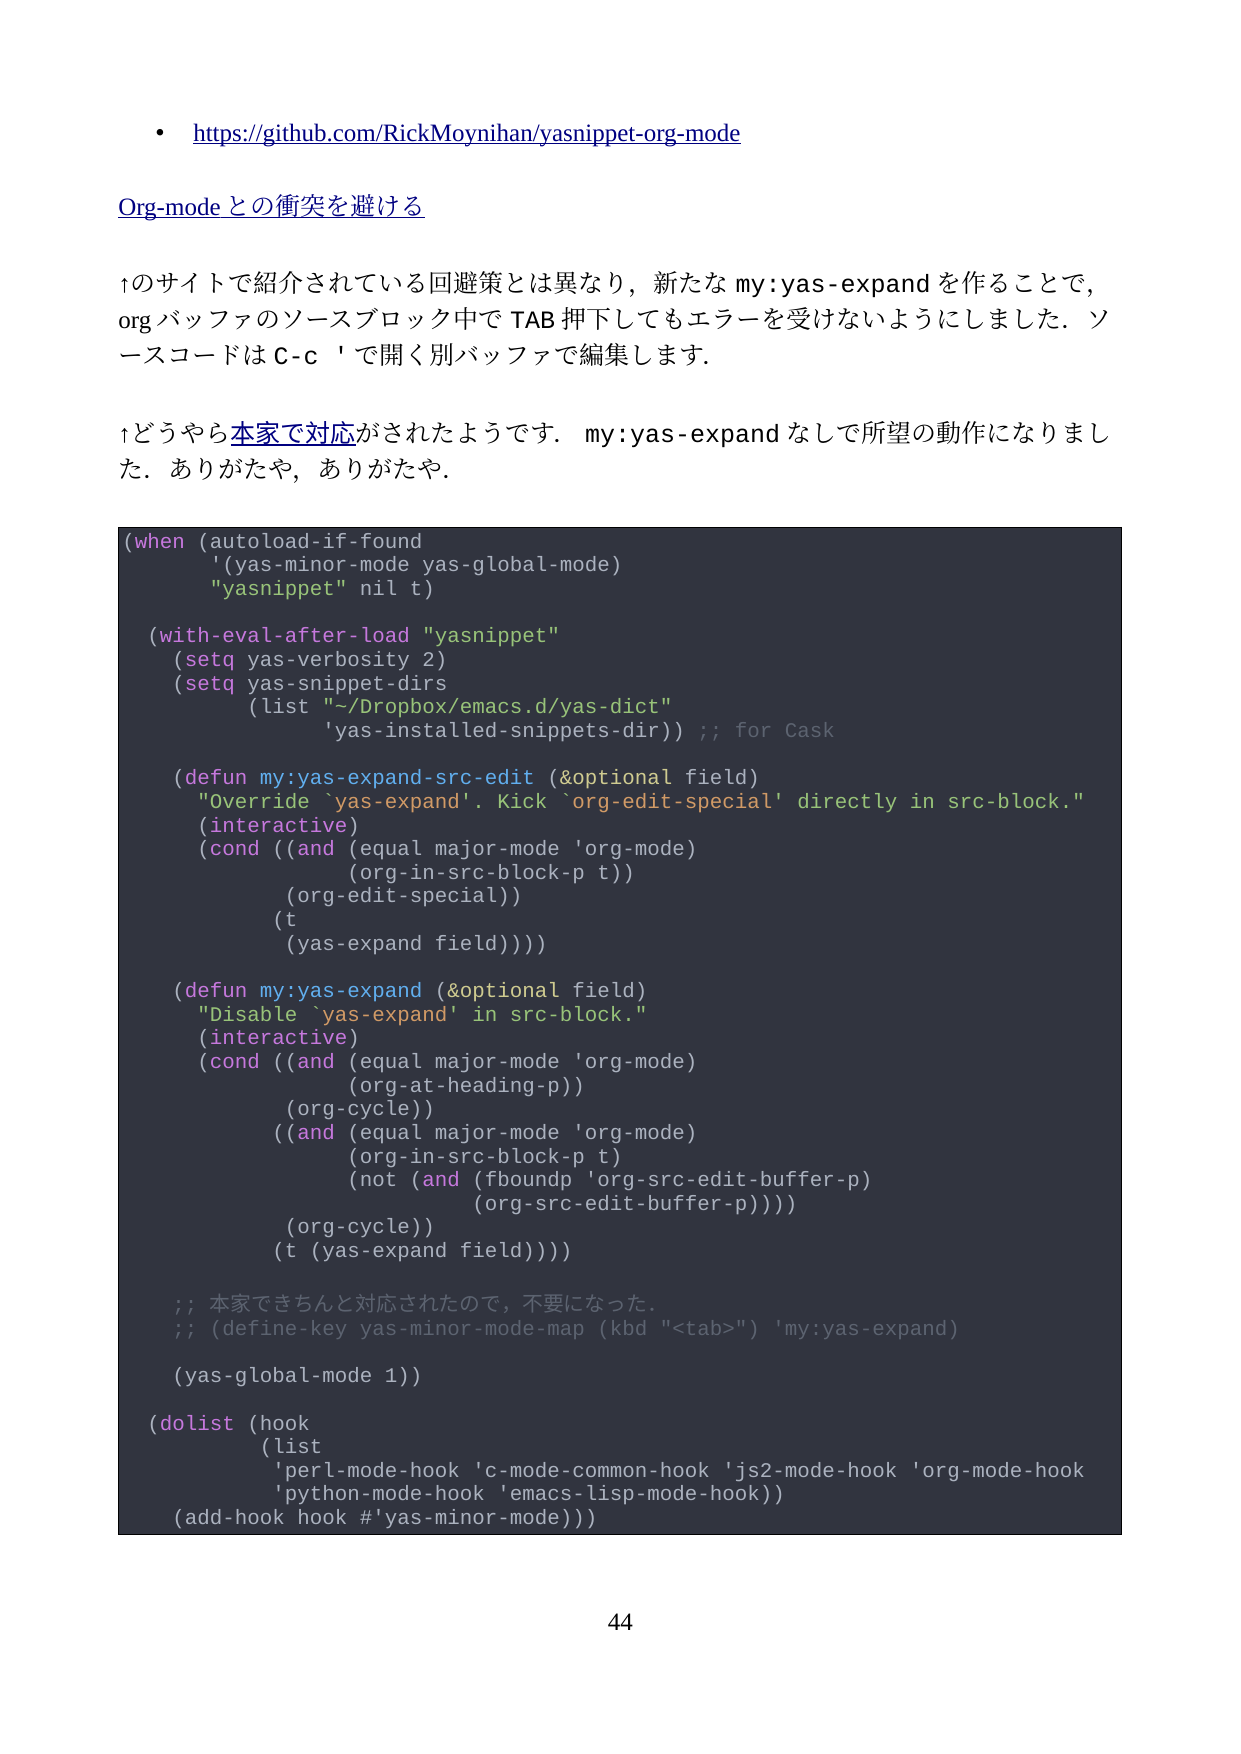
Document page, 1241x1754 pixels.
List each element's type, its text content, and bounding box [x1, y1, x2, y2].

text (org-src-edit-buffer-p)))) [119, 1189, 1121, 1213]
text (t [119, 905, 1121, 929]
text (org-in-src-block-p t) [119, 1142, 1121, 1165]
text (org-edit-special)) [119, 882, 1121, 905]
text "yasnippet" nil t) [119, 574, 1121, 598]
text (with-eval-after-load "yasnippet" [119, 621, 1121, 645]
text (when (autoload-if-found [119, 528, 1121, 551]
text (cond ((and (equal major-mode 'org-mode) [119, 834, 1121, 858]
text (org-cycle)) [119, 1213, 1121, 1236]
text (interactive) [119, 811, 1121, 834]
text (defun my:yas-expand (&optional field) [119, 976, 1121, 1000]
text 'perl-mode-hook 'c-mode-common-hook 'js2-mode-hook 'org-mode-hook [119, 1456, 1121, 1479]
text (defun my:yas-expand-src-edit (&optional field) [119, 763, 1121, 787]
text (dolist (hook [119, 1408, 1121, 1432]
text (setq yas-verbosity 2) [119, 645, 1121, 669]
text (t (yas-expand field)))) [119, 1236, 1121, 1260]
text (list [119, 1432, 1121, 1456]
text (not (and (fboundp 'org-src-edit-buffer-p) [119, 1165, 1121, 1189]
text (yas-expand field)))) [119, 929, 1121, 952]
text "Override `yas-expand'. Kick `org-edit-special' directly in src-block." [119, 787, 1121, 811]
text ;; 本家できちんと対応されたので，不要になった． [119, 1283, 1121, 1314]
text (org-in-src-block-p t)) [119, 858, 1121, 882]
text ((and (equal major-mode 'org-mode) [119, 1118, 1121, 1142]
text "Disable `yas-expand' in src-block." [119, 1000, 1121, 1023]
text (org-at-heading-p)) [119, 1071, 1121, 1094]
text (add-hook hook #'yas-minor-mode))) [119, 1503, 1121, 1534]
text (org-cycle)) [119, 1094, 1121, 1118]
text (cond ((and (equal major-mode 'org-mode) [119, 1047, 1121, 1071]
text Org-modeとの衝突を避ける [118, 188, 1122, 251]
text ;; (define-key yas-minor-mode-map (kbd "<tab>") 'my:yas-expand) [119, 1314, 1121, 1338]
text '(yas-minor-mode yas-global-mode) [119, 551, 1121, 574]
text ↑どうやら本家で対応がされたようです． my:yas-expand なしで所望の動作になりました．ありがたや，ありがたや． [118, 413, 1122, 514]
text (list "~/Dropbox/emacs.d/yas-dict" [119, 692, 1121, 716]
text 'python-mode-hook 'emacs-lisp-mode-hook)) [119, 1479, 1121, 1503]
text 'yas-installed-snippets-dir)) ;; for Cask [119, 716, 1121, 740]
text (interactive) [119, 1023, 1121, 1047]
list https://github.com/RickMoynihan/yasnippet-org-mode [156, 118, 1122, 176]
text (yas-global-mode 1)) [119, 1361, 1121, 1385]
text (setq yas-snippet-dirs [119, 669, 1121, 692]
text ↑のサイトで紹介されている回避策とは異なり，新たな my:yas-expand を作ることで，orgバッファのソースブロック中で TAB 押下してもエラーを受けないようにしました．ソースコードは C-c ' で開く別バッファで編集します． [118, 263, 1122, 401]
